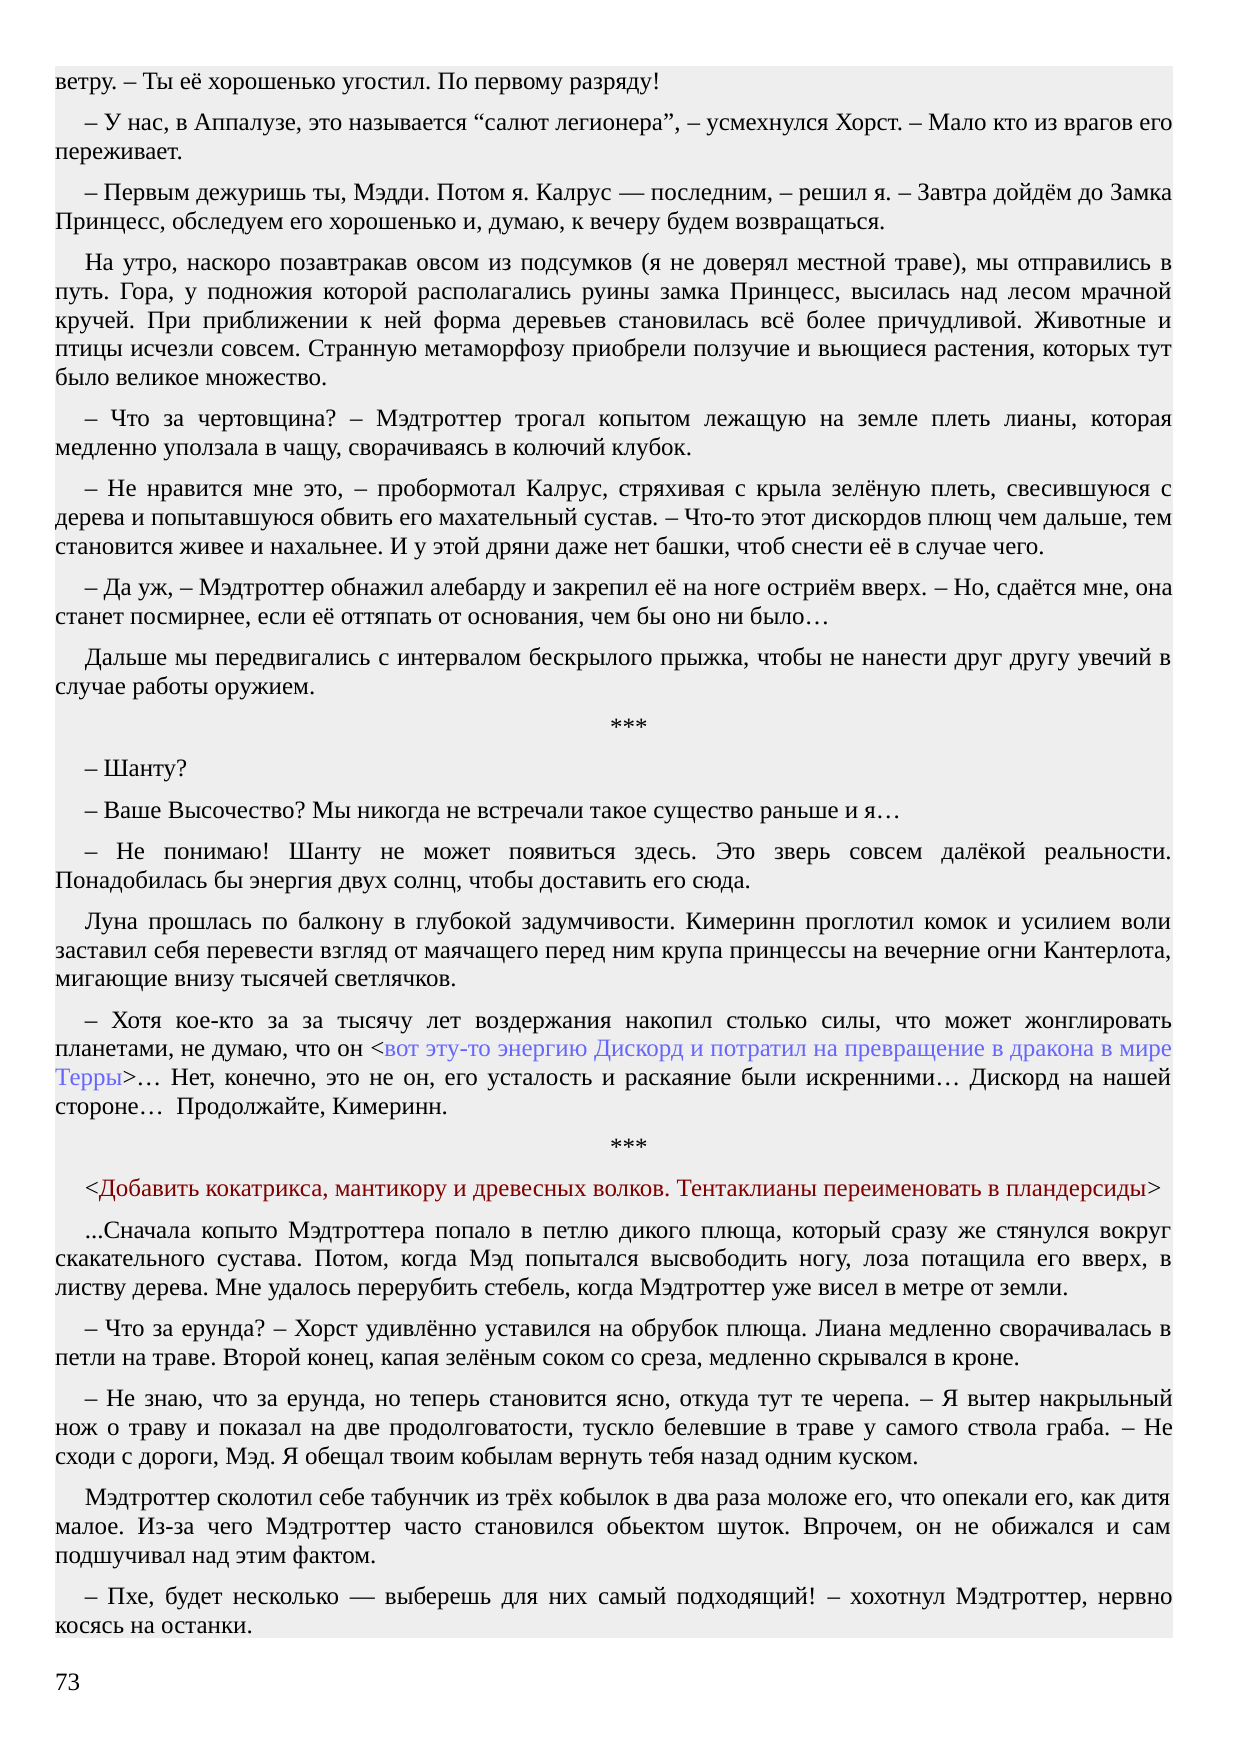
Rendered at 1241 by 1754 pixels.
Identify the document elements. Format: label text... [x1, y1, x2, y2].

text – Ваше Высочество? Мы никогда не встречали такое существо раньше и я… [55, 795, 1173, 823]
text – Не понимаю! Шанту не может появиться здесь. Это зверь совсем далёкой реальности. Понадобилась бы энергия двух солнц, чтобы доставить его сюда. [55, 836, 1173, 893]
text – Не нравится мне это, – пробормотал Калрус, стряхивая с крыла зелёную плеть, свесившуюся с дерева и попытавшуюся обвить его махательный сустав. – Что-то этот дискордов плющ чем дальше, тем становится живее и нахальнее. И у этой дряни даже нет башки, чтоб снести её в случае чего. [55, 473, 1173, 560]
text – Не знаю, что за ерунда, но теперь становится ясно, откуда тут те черепа. – Я вытер накрыльный нож о траву и показал на две продолговатости, тускло белевшие в траве у самого ствола граба. – Не сходи с дороги, Мэд. Я обещал твоим кобылам вернуть тебя назад одним куском. [55, 1383, 1173, 1470]
text – У нас, в Аппалузе, это называется “салют легионера”, – усмехнулся Хорст. – Мало кто из врагов его переживает. [55, 107, 1173, 165]
text ветру. – Ты её хорошенько угостил. По первому разряду! [55, 66, 1173, 95]
text ...Сначала копыто Мэдтроттера попало в петлю дикого плюща, который сразу же стянулся вокруг скакательного сустава. Потом, когда Мэд попытался высвободить ногу, лоза потащила его вверх, в листву дерева. Мне удалось перерубить стебель, когда Мэдтроттер уже висел в метре от земли. [55, 1215, 1173, 1301]
text – Шанту? [55, 753, 1173, 782]
text *** [55, 712, 1173, 741]
text – Первым дежуришь ты, Мэдди. Потом я. Калрус — последним, – решил я. – Завтра дойдём до Замка Принцесс, обследуем его хорошенько и, думаю, к вечеру будем возвращаться. [55, 177, 1173, 235]
text – Хотя кое-кто за за тысячу лет воздержания накопил столько силы, что может жонглировать планетами, не думаю, что он <вот эту-то энергию Дискорд и потратил на превращение в дракона в мире Терры>… Нет, конечно, это не он, его усталость и раскаяние были искренними… Дискорд на нашей стороне… Продолжайте, Кимеринн. [55, 1005, 1173, 1120]
text – Да уж, – Мэдтроттер обнажил алебарду и закрепил её на ноге остриём вверх. – Но, сдаётся мне, она станет посмирнее, если её оттяпать от основания, чем бы оно ни было… [55, 572, 1173, 630]
text На утро, наскоро позавтракав овсом из подсумков (я не доверял местной траве), мы отправились в путь. Гора, у подножия которой располагались руины замка Принцесс, высилась над лесом мрачной кручей. При приближении к ней форма деревьев становилась всё более причудливой. Животные и птицы исчезли совсем. Странную метаморфозу приобрели ползучие и вьющиеся растения, которых тут было великое множество. [55, 247, 1173, 391]
text *** [55, 1132, 1173, 1161]
text – Что за ерунда? – Хорст удивлённо уставился на обрубок плюща. Лиана медленно сворачивалась в петли на траве. Второй конец, капая зелёным соком со среза, медленно скрывался в кроне. [55, 1313, 1173, 1371]
text Дальше мы передвигались с интервалом бескрылого прыжка, чтобы не нанести друг другу увечий в случае работы оружием. [55, 642, 1173, 700]
text <Добавить кокатрикса, мантикору и древесных волков. Тентаклианы переименовать в пландерсиды> [55, 1173, 1173, 1202]
text – Пхе, будет несколько — выберешь для них самый подходящий! – хохотнул Мэдтроттер, нервно косясь на останки. [55, 1581, 1173, 1638]
text Мэдтроттер сколотил себе табунчик из трёх кобылок в два раза моложе его, что опекали его, как дитя малое. Из-за чего Мэдтроттер часто становился обьектом шуток. Впрочем, он не обижался и сам подшучивал над этим фактом. [55, 1482, 1173, 1568]
text Луна прошлась по балкону в глубокой задумчивости. Кимеринн проглотил комок и усилием воли заставил себя перевести взгляд от маячащего перед ним крупа принцессы на вечерние огни Кантерлота, мигающие внизу тысячей светлячков. [55, 906, 1173, 992]
text – Что за чертовщина? – Мэдтроттер трогал копытом лежащую на земле плеть лианы, которая медленно уползала в чащу, сворачиваясь в колючий клубок. [55, 403, 1173, 461]
